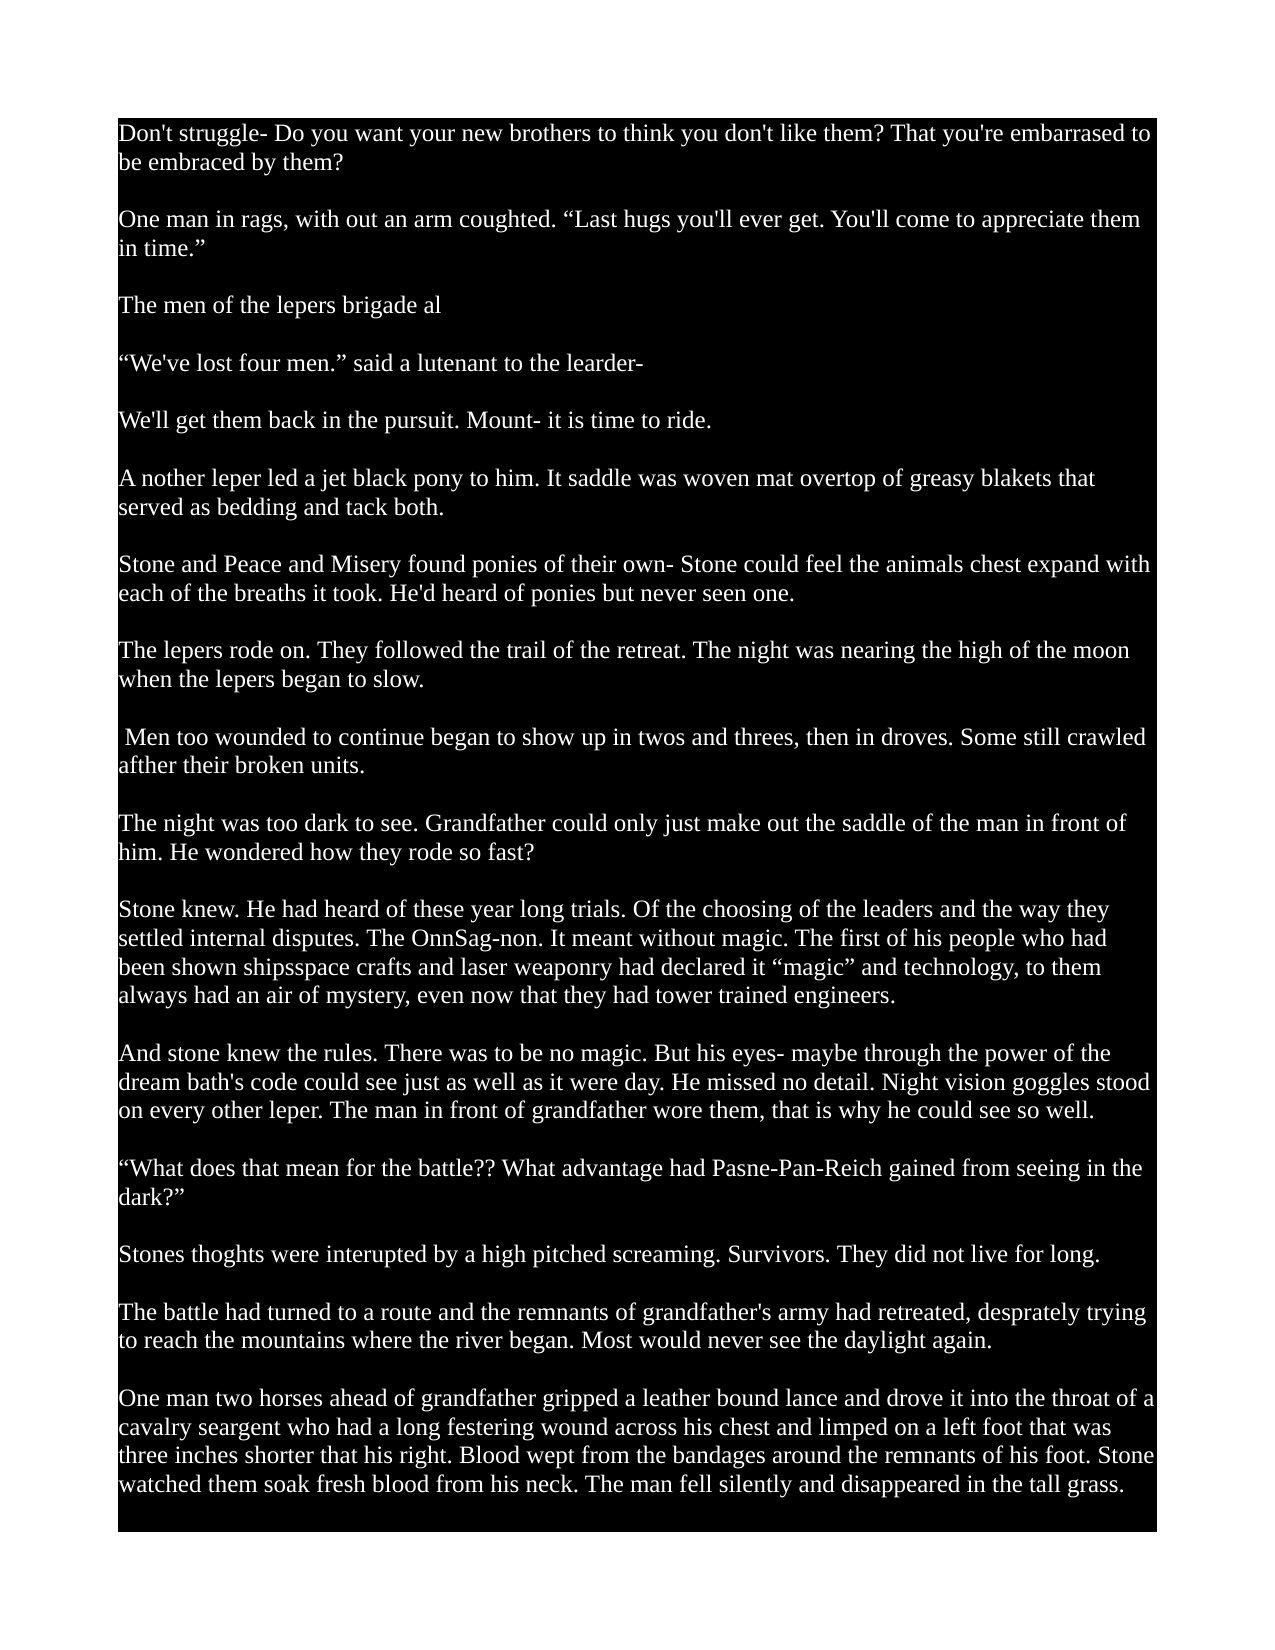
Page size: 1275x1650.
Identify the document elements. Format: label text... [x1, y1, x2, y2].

text Don't struggle- Do you want your new brothers to think you don't like them? That you're embarrased to be embraced by them? [118, 118, 1157, 176]
text One man two horses ahead of grandfather gripped a leather bound lance and drove it into the throat of a cavalry seargent who had a long festering wound across his chest and limped on a left foot that was three inches shorter that his right. Blood wept from the bandages around the remnants of his foot. Stone watched them soak fresh blood from his neck. The man fell silently and disappeared in the tall grass. [118, 1383, 1157, 1498]
text The lepers rode on. They followed the trail of the retreat. The night was nearing the high of the moon when the lepers began to slow. Men too wounded to continue began to show up in twos and threes, then in droves. Some still crawled afther their broken units. The night was too dark to see. Grandfather could only just make out the saddle of the man in front of him. He wondered how they rode so fast? Stone knew. He had heard of these year long trials. Of the choosing of the leaders and the way they settled internal disputes. The OnnSag-non. It meant without magic. The first of his people who had been shown shipsspace crafts and laser weaponry had declared it “magic” and technology, to them always had an air of mystery, even now that they had tower trained engineers. And stone knew the rules. There was to be no magic. But his eyes- maybe through the power of the dream bath's code could see just as well as it were day. He missed no detail. Night vision goggles stood on every other leper. The man in front of grandfather wore them, that is why he could see so well. “What does that mean for the battle?? What advantage had Pasne-Pan-Reich gained from seeing in the dark?” Stones thoghts were interupted by a high pitched screaming. Survivors. They did not live for long. [118, 607, 1157, 1268]
text One man in rags, with out an arm coughted. “Last hugs you'll ever get. You'll come to appreciate them in time.” [118, 204, 1157, 262]
text The men of the lepers brigade al “We've lost four men.” said a lutenant to the learder- [118, 291, 1157, 377]
text We'll get them back in the pursuit. Mount- it is time to ride. [118, 406, 1157, 434]
text The battle had turned to a route and the remnants of grandfather's army had retreated, desprately trying to reach the mountains where the river began. Most would never see the daylight again. [118, 1297, 1157, 1354]
text A nother leper led a jet black pony to him. It saddle was woven mat overtop of greasy blakets that served as bedding and tack both. [118, 463, 1157, 521]
text Stone and Peace and Misery found ponies of their own- Stone could feel the animals chest expand with each of the breaths it took. He'd heard of ponies but never seen one. [118, 549, 1157, 607]
